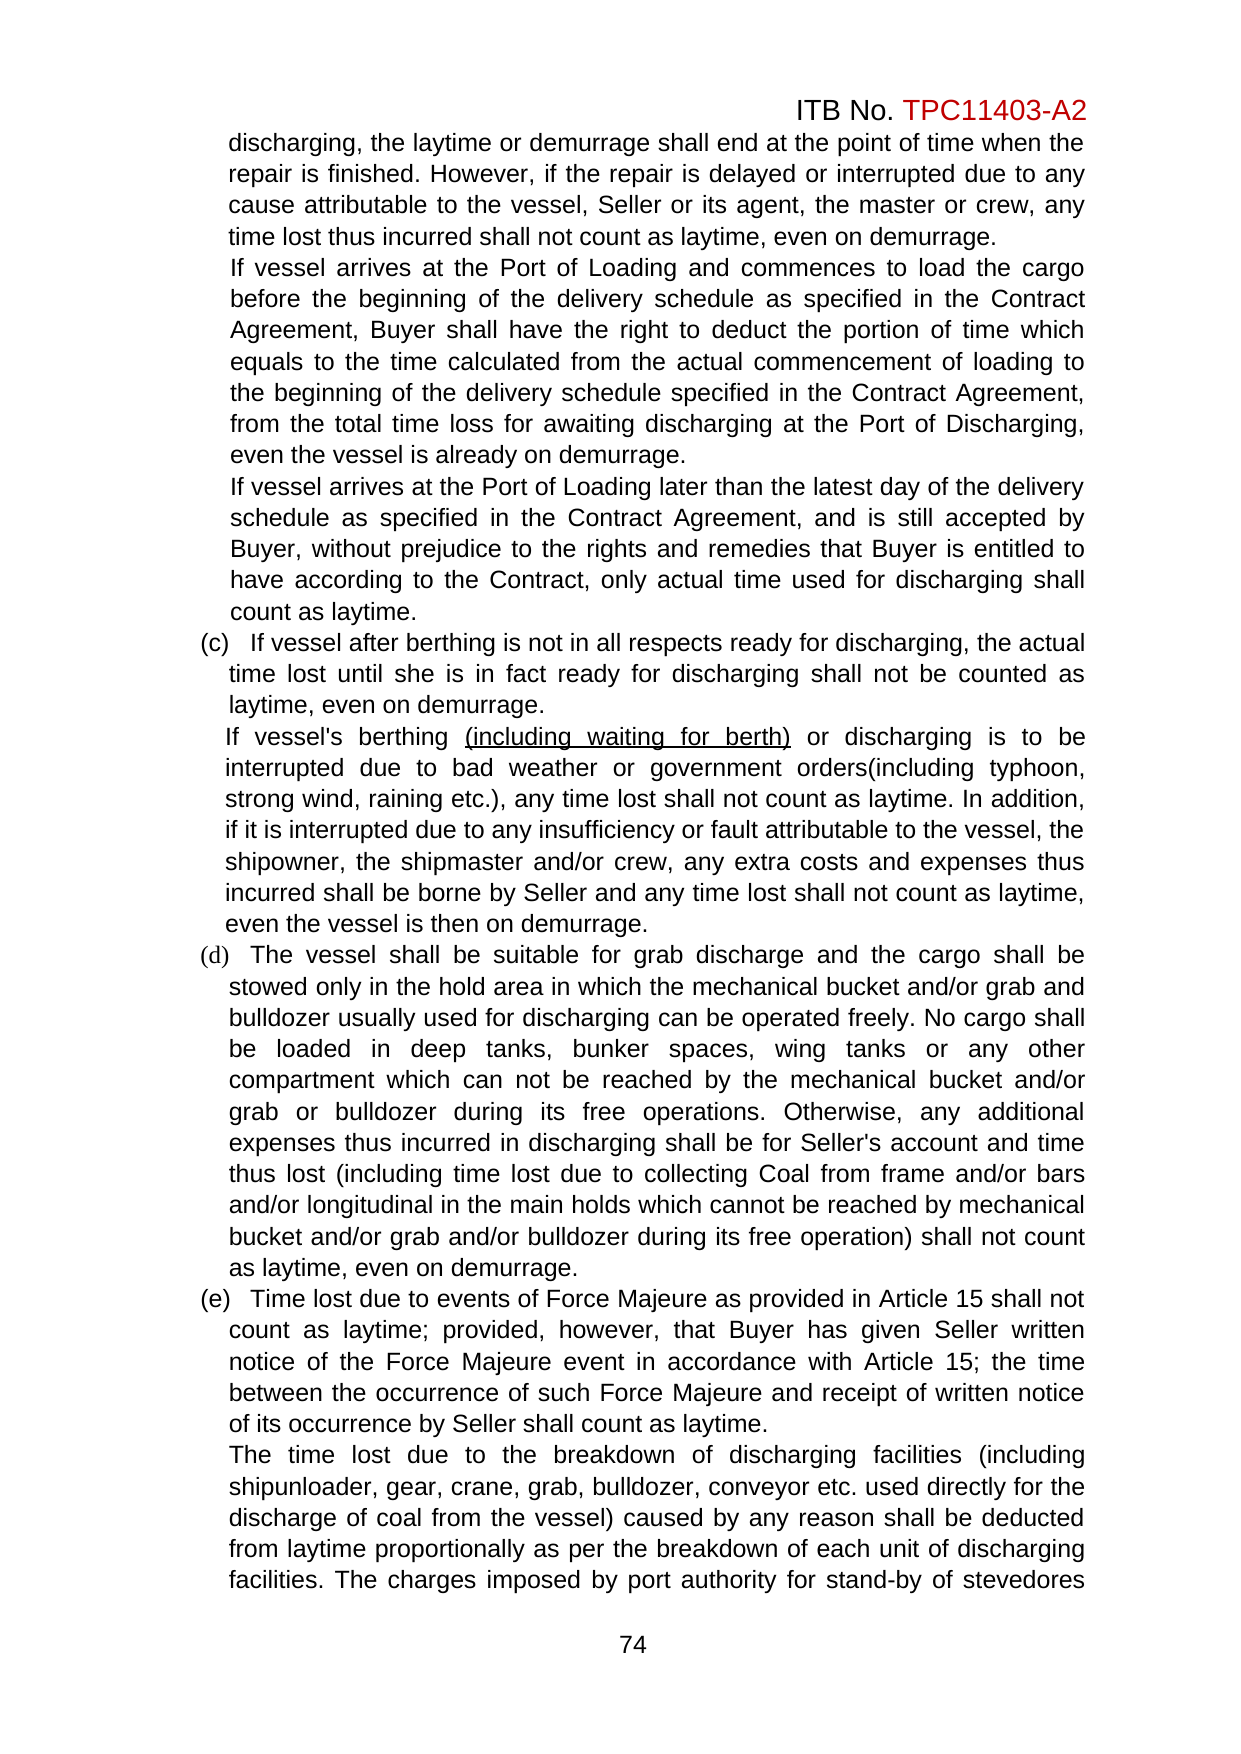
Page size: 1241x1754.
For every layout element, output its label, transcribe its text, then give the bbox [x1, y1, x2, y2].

list Time lost due to events of Force Majeure as provided in Article 15 shall not count as laytime; provided, however, that Buyer has given Seller written notice of the Force Majeure event in accordance with Article 15; the time between the occurrence of such Force Majeure and receipt of written notice of its occurrence by Seller shall count as laytime. [200, 1282, 1087, 1439]
text If vessel arrives at the Port of Loading and commences to load the cargo before the beginning of the delivery schedule as specified in the Contract Agreement, Buyer shall have the right to deduct the portion of time which equals to the time calculated from the actual commencement of loading to the beginning of the delivery schedule specified in the Contract Agreement, from the total time loss for awaiting discharging at the Port of Discharging, even the vessel is already on demurrage. [230, 251, 1086, 470]
text The time lost due to the breakdown of discharging facilities (including shipunloader, gear, crane, grab, bulldozer, conveyor etc. used directly for the discharge of coal from the vessel) caused by any reason shall be deducted from laytime proportionally as per the breakdown of each unit of discharging facilities. The charges imposed by port authority for stand-by of stevedores [228, 1439, 1087, 1595]
text If vessel's berthing (including waiting for berth) or discharging is to be interrupted due to bad weather or government orders(including typhoon, strong wind, raining etc.), any time lost shall not count as laytime. In addition, if it is interrupted due to any insufficiency or fault attributable to the vessel, the shipowner, the shipmaster and/or crew, any extra costs and expenses thus incurred shall be borne by Seller and any time lost shall not count as laytime, even the vessel is then on demurrage. [225, 720, 1086, 939]
list If vessel after berthing is not in all respects ready for discharging, the actual time lost until she is in fact ready for discharging shall not be counted as laytime, even on demurrage. [200, 626, 1087, 720]
text If vessel arrives at the Port of Loading later than the latest day of the delivery schedule as specified in the Contract Agreement, and is still accepted by Buyer, without prejudice to the rights and remedies that Buyer is entitled to have according to the Contract, only actual time used for discharging shall count as laytime. [230, 470, 1086, 626]
list The vessel shall be suitable for grab discharge and the cargo shall be stowed only in the hold area in which the mechanical bucket and/or grab and bulldozer usually used for discharging can be operated freely. No cargo shall be loaded in deep tanks, bunker spaces, wing tanks or any other compartment which can not be reached by the mechanical bucket and/or grab or bulldozer during its free operations. Otherwise, any additional expenses thus incurred in discharging shall be for Seller's account and time thus lost (including time lost due to collecting Coal from frame and/or bars and/or longitudinal in the main holds which cannot be reached by mechanical bucket and/or grab and/or bulldozer during its free operation) shall not count as laytime, even on demurrage. [200, 939, 1087, 1282]
list discharging, the laytime or demurrage shall end at the point of time when the repair is finished. However, if the repair is delayed or interrupted due to any cause attributable to the vessel, Seller or its agent, the master or crew, any time lost thus incurred shall not count as laytime, even on demurrage. [200, 126, 1087, 251]
